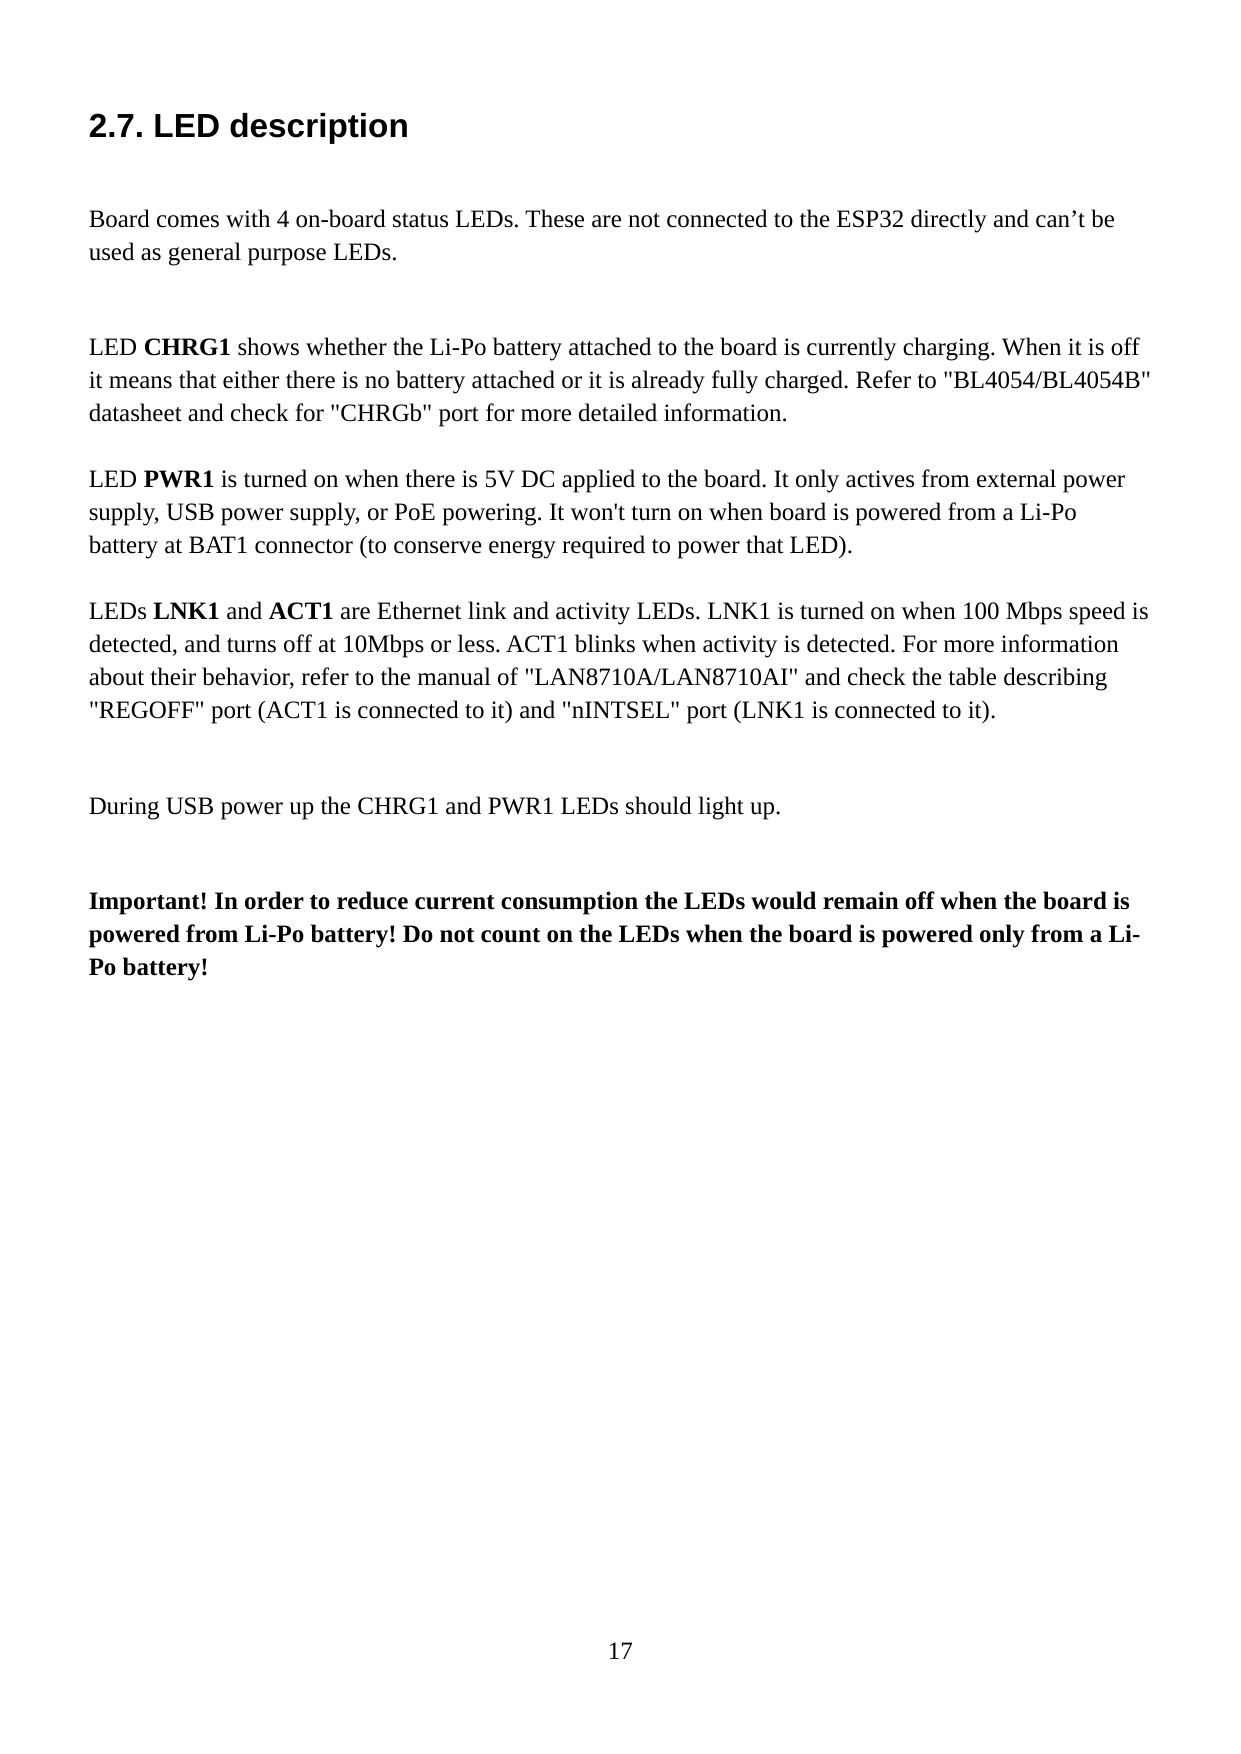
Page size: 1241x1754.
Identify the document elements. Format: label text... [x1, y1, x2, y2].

text LED CHRG1 shows whether the Li-Po battery attached to the board is currently charging. When it is off it means that either there is no battery attached or it is already fully charged. Refer to "BL4054/BL4054B" datasheet and check for "CHRGb" port for more detailed information. LED PWR1 is turned on when there is 5V DC applied to the board. It only actives from external power supply, USB power supply, or PoE powering. It won't turn on when board is powered from a Li-Po battery at BAT1 connector (to conserve energy required to power that LED). LEDs LNK1 and ACT1 are Ethernet link and activity LEDs. LNK1 is turned on when 100 Mbps speed is detected, and turns off at 10Mbps or less. ACT1 blinks when activity is detected. For more information about their behavior, refer to the manual of "LAN8710A/LAN8710AI" and check the table describing "REGOFF" port (ACT1 is connected to it) and "nINTSEL" port (LNK1 is connected to it). [88, 332, 1152, 724]
text Board comes with 4 on-board status LEDs. These are not connected to the ESP32 directly and can’t be used as general purpose LEDs. [88, 204, 1152, 266]
text Important! In order to reduce current consumption the LEDs would remain off when the board is powered from Li-Po battery! Do not count on the LEDs when the board is powered only from a Li-Po battery! [88, 886, 1152, 981]
subtitle 2.7. LED description [88, 106, 1152, 145]
text During USB power up the CHRG1 and PWR1 LEDs should light up. [88, 791, 1152, 819]
